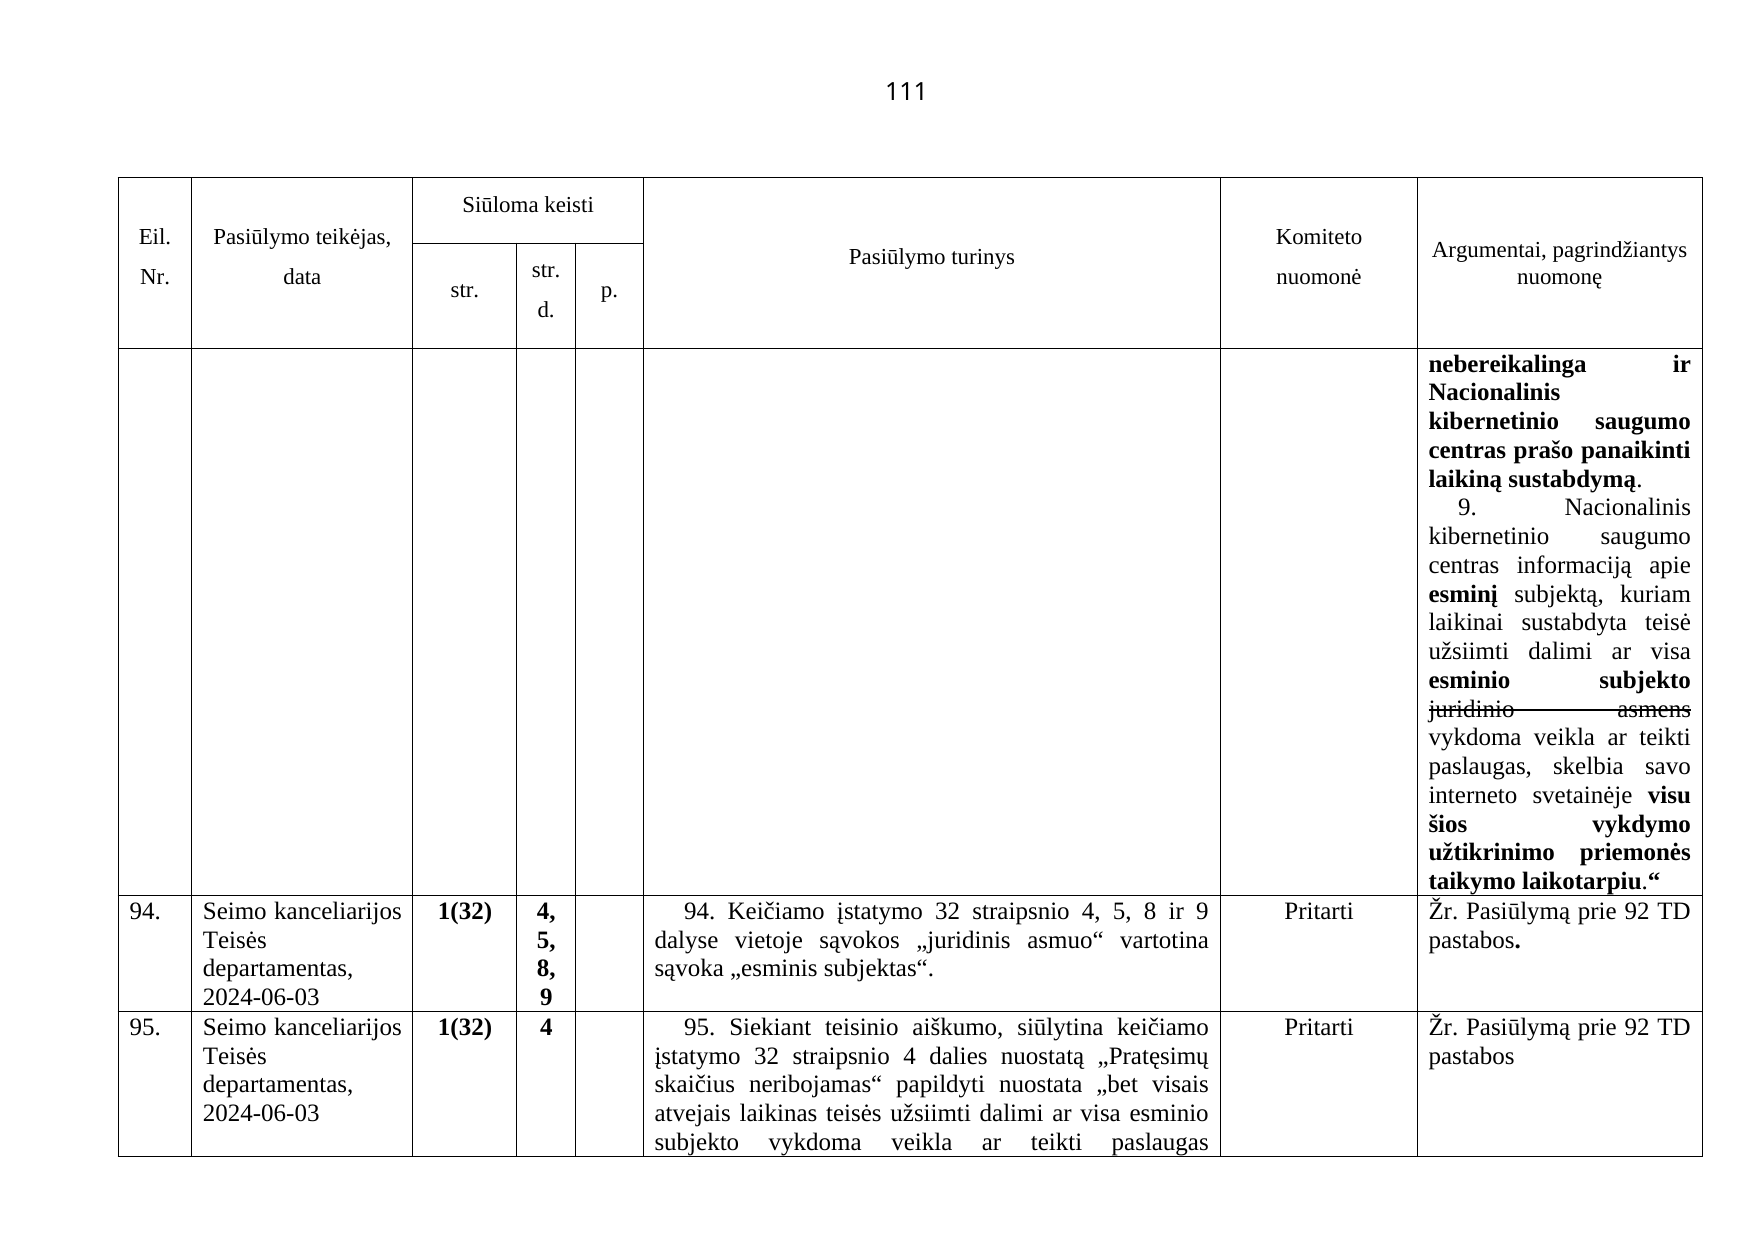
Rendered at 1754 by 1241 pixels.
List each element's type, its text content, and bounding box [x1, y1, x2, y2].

table_cell Seimo kanceliarijos Teisės departamentas, 2024-06-03 [192, 896, 412, 1011]
table_cell [576, 896, 643, 1011]
table_cell Seimo kanceliarijos Teisės departamentas, 2024-06-03 [192, 1012, 412, 1156]
table_cell Žr. Pasiūlymą prie 92 TD pastabos [1418, 1012, 1702, 1156]
table_cell str. d. [517, 244, 575, 348]
table_header Pasiūlymo turinys [644, 178, 1220, 348]
table_cell nebereikalinga ir Nacionalinis kibernetinio saugumo centras prašo panaikinti laikiną sustabdymą. 9. Nacionalinis kibernetinio saugumo centras informaciją apie esminį subjektą, kuriam laikinai sustabdyta teisė užsiimti dalimi ar visa esminio subjekto juridinio asmens vykdoma veikla ar teikti paslaugas, skelbia savo interneto svetainėje visu šios vykdymo užtikrinimo priemonės taikymo laikotarpiu.“ [1418, 349, 1702, 895]
table_cell [644, 349, 1220, 895]
table_cell [192, 349, 412, 895]
table_cell [576, 349, 643, 895]
table_cell 95. Siekiant teisinio aiškumo, siūlytina keičiamo įstatymo 32 straipsnio 4 dalies nuostatą „Pratęsimų skaičius neribojamas“ papildyti nuostata „bet visais atvejais laikinas teisės užsiimti dalimi ar visa esminio subjekto vykdoma veikla ar teikti paslaugas [644, 1012, 1220, 1156]
table_cell 94. Keičiamo įstatymo 32 straipsnio 4, 5, 8 ir 9 dalyse vietoje sąvokos „juridinis asmuo“ vartotina sąvoka „esminis subjektas“. [644, 896, 1220, 1011]
table_cell [119, 349, 191, 895]
table_header Pasiūlymo teikėjas, data [192, 178, 412, 348]
table_header Siūloma keisti [413, 178, 643, 243]
table_header Argumentai, pagrindžiantys nuomonę [1418, 178, 1702, 348]
table_cell [413, 349, 516, 895]
table_cell [576, 1012, 643, 1156]
table_cell 4 [517, 1012, 575, 1156]
table_cell str. [413, 244, 516, 348]
table_cell [517, 349, 575, 895]
table_cell 95. [119, 1012, 191, 1156]
table_cell 4, 5, 8, 9 [517, 896, 575, 1011]
table_header Komiteto nuomonė [1221, 178, 1417, 348]
table_cell p. [576, 244, 643, 348]
table_header Eil. Nr. [119, 178, 191, 348]
table_cell Pritarti [1221, 896, 1417, 1011]
table_cell 1(32) [413, 1012, 516, 1156]
table_cell Žr. Pasiūlymą prie 92 TD pastabos. [1418, 896, 1702, 1011]
table_cell 94. [119, 896, 191, 1011]
table_cell Pritarti [1221, 1012, 1417, 1156]
table_cell [1221, 349, 1417, 895]
table_cell 1(32) [413, 896, 516, 1011]
